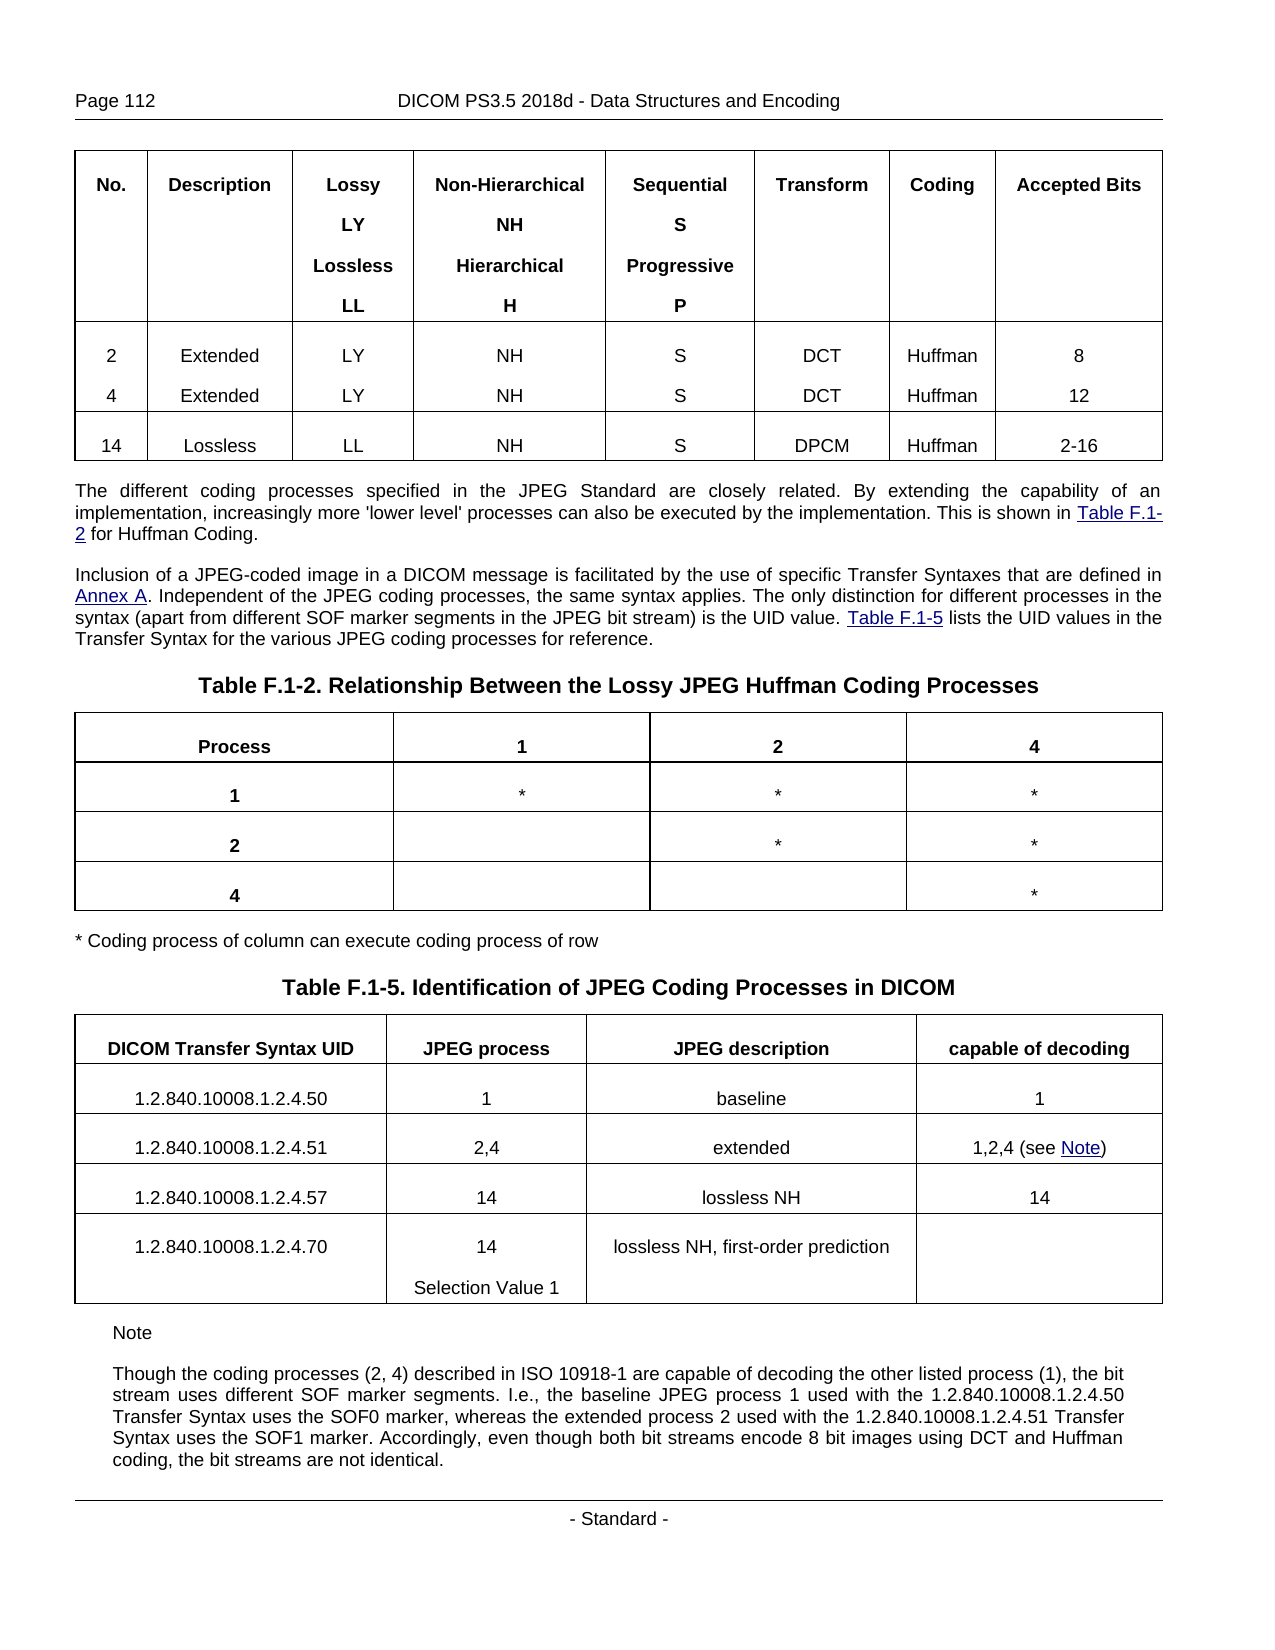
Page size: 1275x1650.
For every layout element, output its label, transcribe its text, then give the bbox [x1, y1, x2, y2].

text Note [112, 1322, 1125, 1344]
table_header JPEG process [387, 1015, 586, 1063]
table_cell 1 [387, 1064, 586, 1113]
table_cell [917, 1214, 1162, 1302]
table_cell 2-16 [996, 412, 1162, 460]
table_cell 1.2.840.10008.1.2.4.57 [76, 1164, 386, 1212]
table_header Transform [755, 151, 889, 321]
table_cell [394, 812, 649, 861]
table_cell 8 12 [996, 322, 1162, 411]
table_cell 2 4 [76, 322, 147, 411]
table_header 1 [394, 713, 649, 761]
table_cell 1 [917, 1064, 1162, 1113]
table_cell [394, 862, 649, 910]
table_cell 1,2,4 (see Note) [917, 1114, 1162, 1163]
table_cell 4 [76, 862, 393, 910]
table_header Description [148, 151, 292, 321]
table_cell Lossless [148, 412, 292, 460]
table_header Coding [890, 151, 995, 321]
table_cell * [907, 862, 1162, 910]
table_cell S [606, 412, 754, 460]
table_cell * [907, 763, 1162, 811]
table_cell Extended Extended [148, 322, 292, 411]
text Table F.1-2. Relationship Between the Lossy JPEG Huffman Coding Processes [75, 672, 1162, 698]
table_cell baseline [587, 1064, 916, 1113]
table_cell S S [606, 322, 754, 411]
table_cell [651, 862, 906, 910]
table_header No. [76, 151, 147, 321]
table_cell 1.2.840.10008.1.2.4.70 [76, 1214, 386, 1302]
table_header Non-Hierarchical NH Hierarchical H [414, 151, 605, 321]
table_cell * [651, 763, 906, 811]
table_cell Huffman [890, 412, 995, 460]
table_cell 14 [76, 412, 147, 460]
table_cell DPCM [755, 412, 889, 460]
table_cell NH NH [414, 322, 605, 411]
table_header Lossy LY Lossless LL [293, 151, 413, 321]
table_header JPEG description [587, 1015, 916, 1063]
table_cell 2,4 [387, 1114, 586, 1163]
table_cell * [907, 812, 1162, 861]
table_cell LY LY [293, 322, 413, 411]
text Inclusion of a JPEG-coded image in a DICOM message is facilitated by the use of specific Transfer Syntaxes that are defined in Annex A. Independent of the JPEG coding processes, the same syntax applies. The only distinction for different processes in the syntax (apart from different SOF marker segments in the JPEG bit stream) is the UID value. Table F.1-5 lists the UID values in the Transfer Syntax for the various JPEG coding processes for reference. [75, 563, 1162, 650]
table_cell lossless NH [587, 1164, 916, 1212]
table_header Accepted Bits [996, 151, 1162, 321]
table_header DICOM Transfer Syntax UID [76, 1015, 386, 1063]
table_cell 1.2.840.10008.1.2.4.50 [76, 1064, 386, 1113]
table_cell lossless NH, first-order prediction [587, 1214, 916, 1302]
table_cell * [394, 763, 649, 811]
text Though the coding processes (2, 4) described in ISO 10918-1 are capable of decoding the other listed process (1), the bit stream uses different SOF marker segments. I.e., the baseline JPEG process 1 used with the 1.2.840.10008.1.2.4.50 Transfer Syntax uses the SOF0 marker, whereas the extended process 2 used with the 1.2.840.10008.1.2.4.51 Transfer Syntax uses the SOF1 marker. Accordingly, even though both bit streams encode 8 bit images using DCT and Huffman coding, the bit streams are not identical. [112, 1362, 1125, 1470]
table_cell * [651, 812, 906, 861]
table_cell 1 [76, 763, 393, 811]
table_cell LL [293, 412, 413, 460]
table_cell DCT DCT [755, 322, 889, 411]
table_cell extended [587, 1114, 916, 1163]
text * Coding process of column can execute coding process of row [75, 930, 1162, 952]
table_cell 14 [917, 1164, 1162, 1212]
table_cell 14 [387, 1164, 586, 1212]
table_header 4 [907, 713, 1162, 761]
text The different coding processes specified in the JPEG Standard are closely related. By extending the capability of an implementation, increasingly more 'lower level' processes can also be executed by the implementation. This is shown in Table F.1-2 for Huffman Coding. [75, 480, 1162, 545]
table_cell NH [414, 412, 605, 460]
table_header 2 [651, 713, 906, 761]
table_header Sequential S Progressive P [606, 151, 754, 321]
text Table F.1-5. Identification of JPEG Coding Processes in DICOM [75, 974, 1162, 1000]
table_cell 14 Selection Value 1 [387, 1214, 586, 1302]
table_header Process [76, 713, 393, 761]
table_header capable of decoding [917, 1015, 1162, 1063]
table_cell Huffman Huffman [890, 322, 995, 411]
table_cell 2 [76, 812, 393, 861]
table_cell 1.2.840.10008.1.2.4.51 [76, 1114, 386, 1163]
